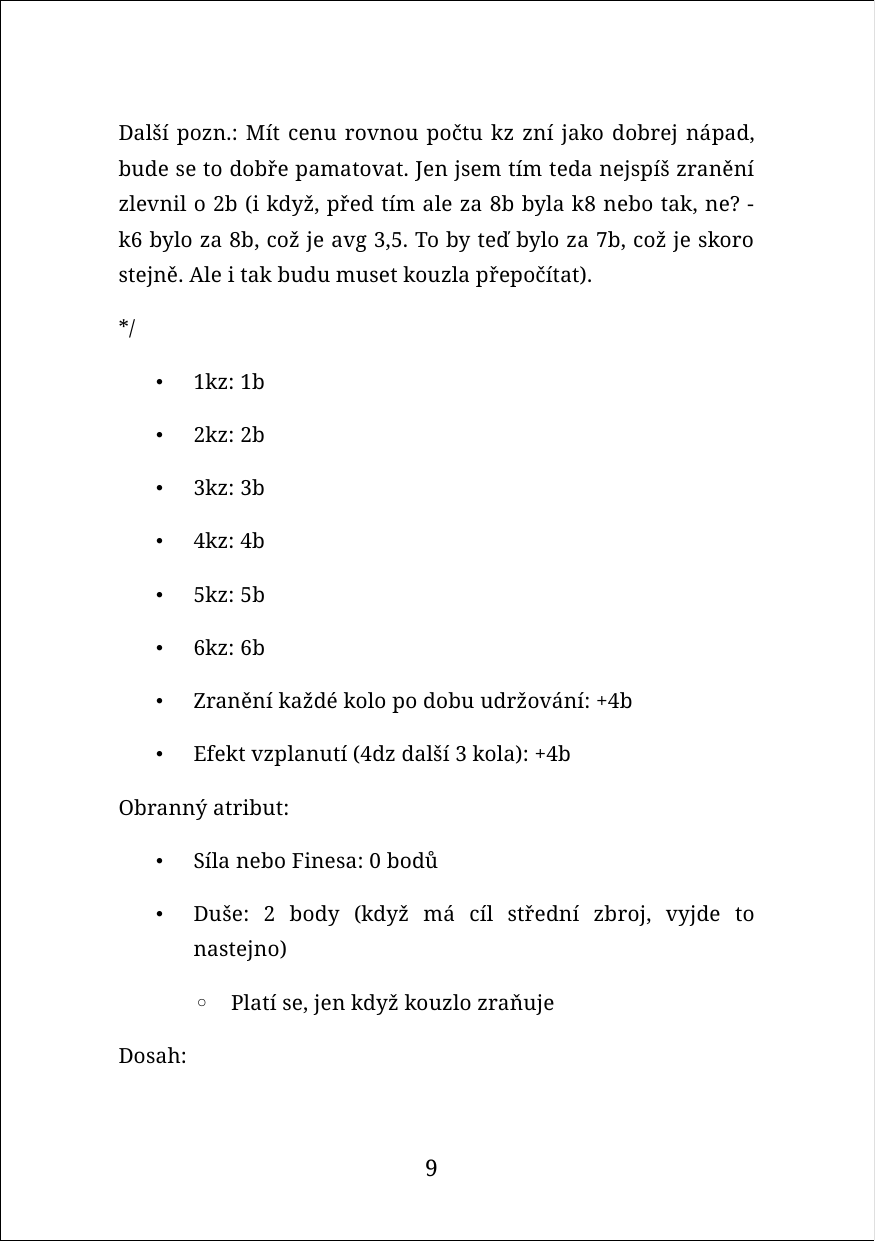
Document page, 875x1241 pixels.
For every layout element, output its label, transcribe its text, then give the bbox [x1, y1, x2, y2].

list Duše: 2 body (když má cíl střední zbroj, vyjde to nastejno) [156, 899, 756, 963]
list 4kz: 4b [156, 526, 756, 555]
list 5kz: 5b [156, 580, 756, 608]
text Dosah: [118, 1041, 756, 1069]
list 6kz: 6b [156, 633, 756, 661]
text */ [118, 313, 756, 342]
list Síla nebo Finesa: 0 bodů [156, 846, 756, 874]
text Další pozn.: Mít cenu rovnou počtu kz zní jako dobrej nápad, bude se to dobře pamatovat. Jen jsem tím teda nejspíš zranění zlevnil o 2b (i když, před tím ale za 8b byla k8 nebo tak, ne? - k6 bylo za 8b, což je avg 3,5. To by teď bylo za 7b, což je skoro stejně. Ale i tak budu muset kouzla přepočítat). [118, 118, 756, 289]
list 2kz: 2b [156, 420, 756, 448]
list 3kz: 3b [156, 473, 756, 502]
list 1kz: 1b [156, 367, 756, 395]
list Efekt vzplanutí (4dz další 3 kola): +4b [156, 739, 756, 768]
list Zranění každé kolo po dobu udržování: +4b [156, 686, 756, 714]
text Obranný atribut: [118, 793, 756, 821]
list Platí se, jen když kouzlo zraňuje [193, 988, 756, 1016]
